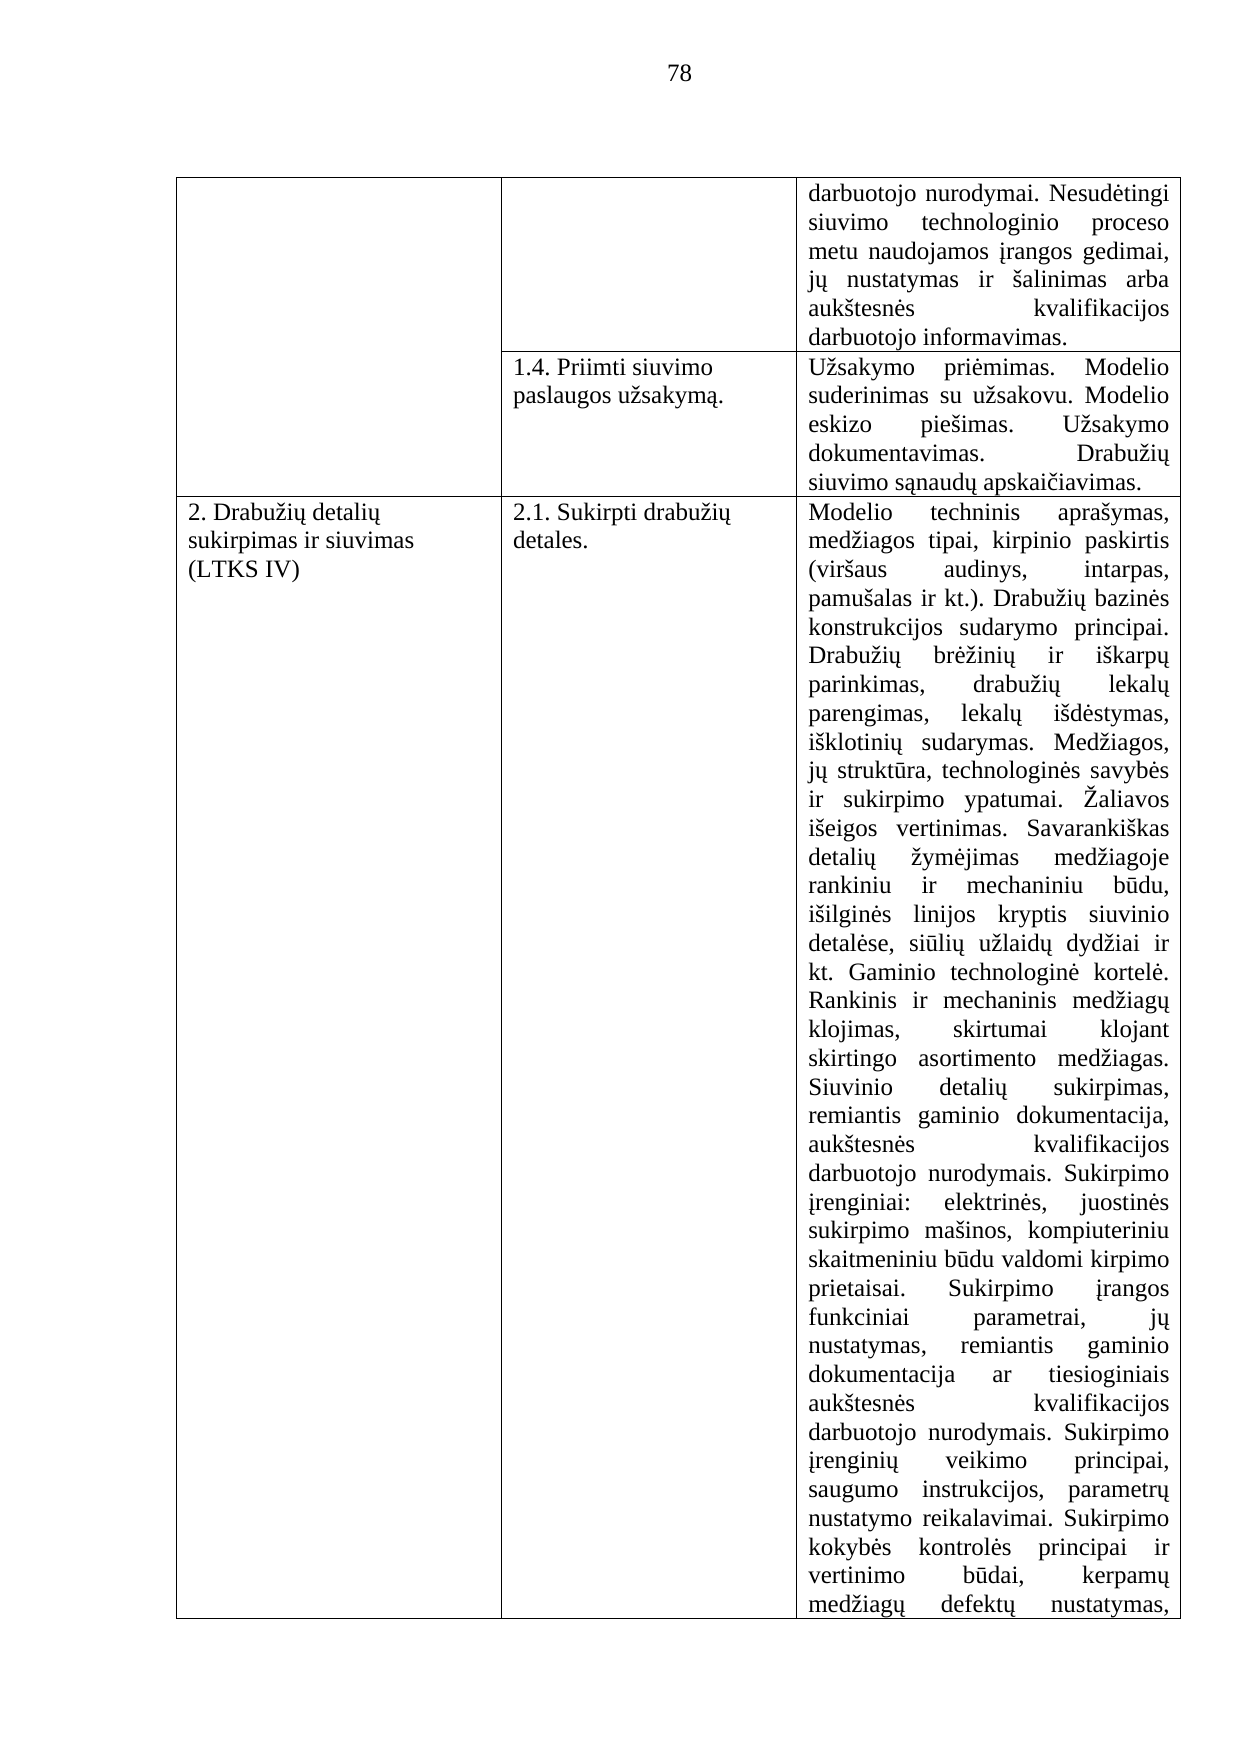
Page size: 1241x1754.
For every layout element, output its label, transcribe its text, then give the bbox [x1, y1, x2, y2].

table_cell Modelio techninis aprašymas, medžiagos tipai, kirpinio paskirtis (viršaus audinys, intarpas, pamušalas ir kt.). Drabužių bazinės konstrukcijos sudarymo principai. Drabužių brėžinių ir iškarpų parinkimas, drabužių lekalų parengimas, lekalų išdėstymas, išklotinių sudarymas. Medžiagos, jų struktūra, technologinės savybės ir sukirpimo ypatumai. Žaliavos išeigos vertinimas. Savarankiškas detalių žymėjimas medžiagoje rankiniu ir mechaniniu būdu, išilginės linijos kryptis siuvinio detalėse, siūlių užlaidų dydžiai ir kt. Gaminio technologinė kortelė. Rankinis ir mechaninis medžiagų klojimas, skirtumai klojant skirtingo asortimento medžiagas. Siuvinio detalių sukirpimas, remiantis gaminio dokumentacija, aukštesnės kvalifikacijos darbuotojo nurodymais. Sukirpimo įrenginiai: elektrinės, juostinės sukirpimo mašinos, kompiuteriniu skaitmeniniu būdu valdomi kirpimo prietaisai. Sukirpimo įrangos funkciniai parametrai, jų nustatymas, remiantis gaminio dokumentacija ar tiesioginiais aukštesnės kvalifikacijos darbuotojo nurodymais. Sukirpimo įrenginių veikimo principai, saugumo instrukcijos, parametrų nustatymo reikalavimai. Sukirpimo kokybės kontrolės principai ir vertinimo būdai, kerpamų medžiagų defektų nustatymas, [797, 497, 1180, 1618]
table_cell 2.1. Sukirpti drabužių detales. [502, 497, 796, 1618]
table_cell [177, 178, 501, 496]
table_cell 2. Drabužių detalių sukirpimas ir siuvimas (LTKS IV) [177, 497, 501, 1618]
table_cell 1.4. Priimti siuvimo paslaugos užsakymą. [502, 352, 796, 496]
table_cell darbuotojo nurodymai. Nesudėtingi siuvimo technologinio proceso metu naudojamos įrangos gedimai, jų nustatymas ir šalinimas arba aukštesnės kvalifikacijos darbuotojo informavimas. [797, 178, 1180, 351]
table_cell Užsakymo priėmimas. Modelio suderinimas su užsakovu. Modelio eskizo piešimas. Užsakymo dokumentavimas. Drabužių siuvimo sąnaudų apskaičiavimas. [797, 352, 1180, 496]
table_cell [502, 178, 796, 351]
